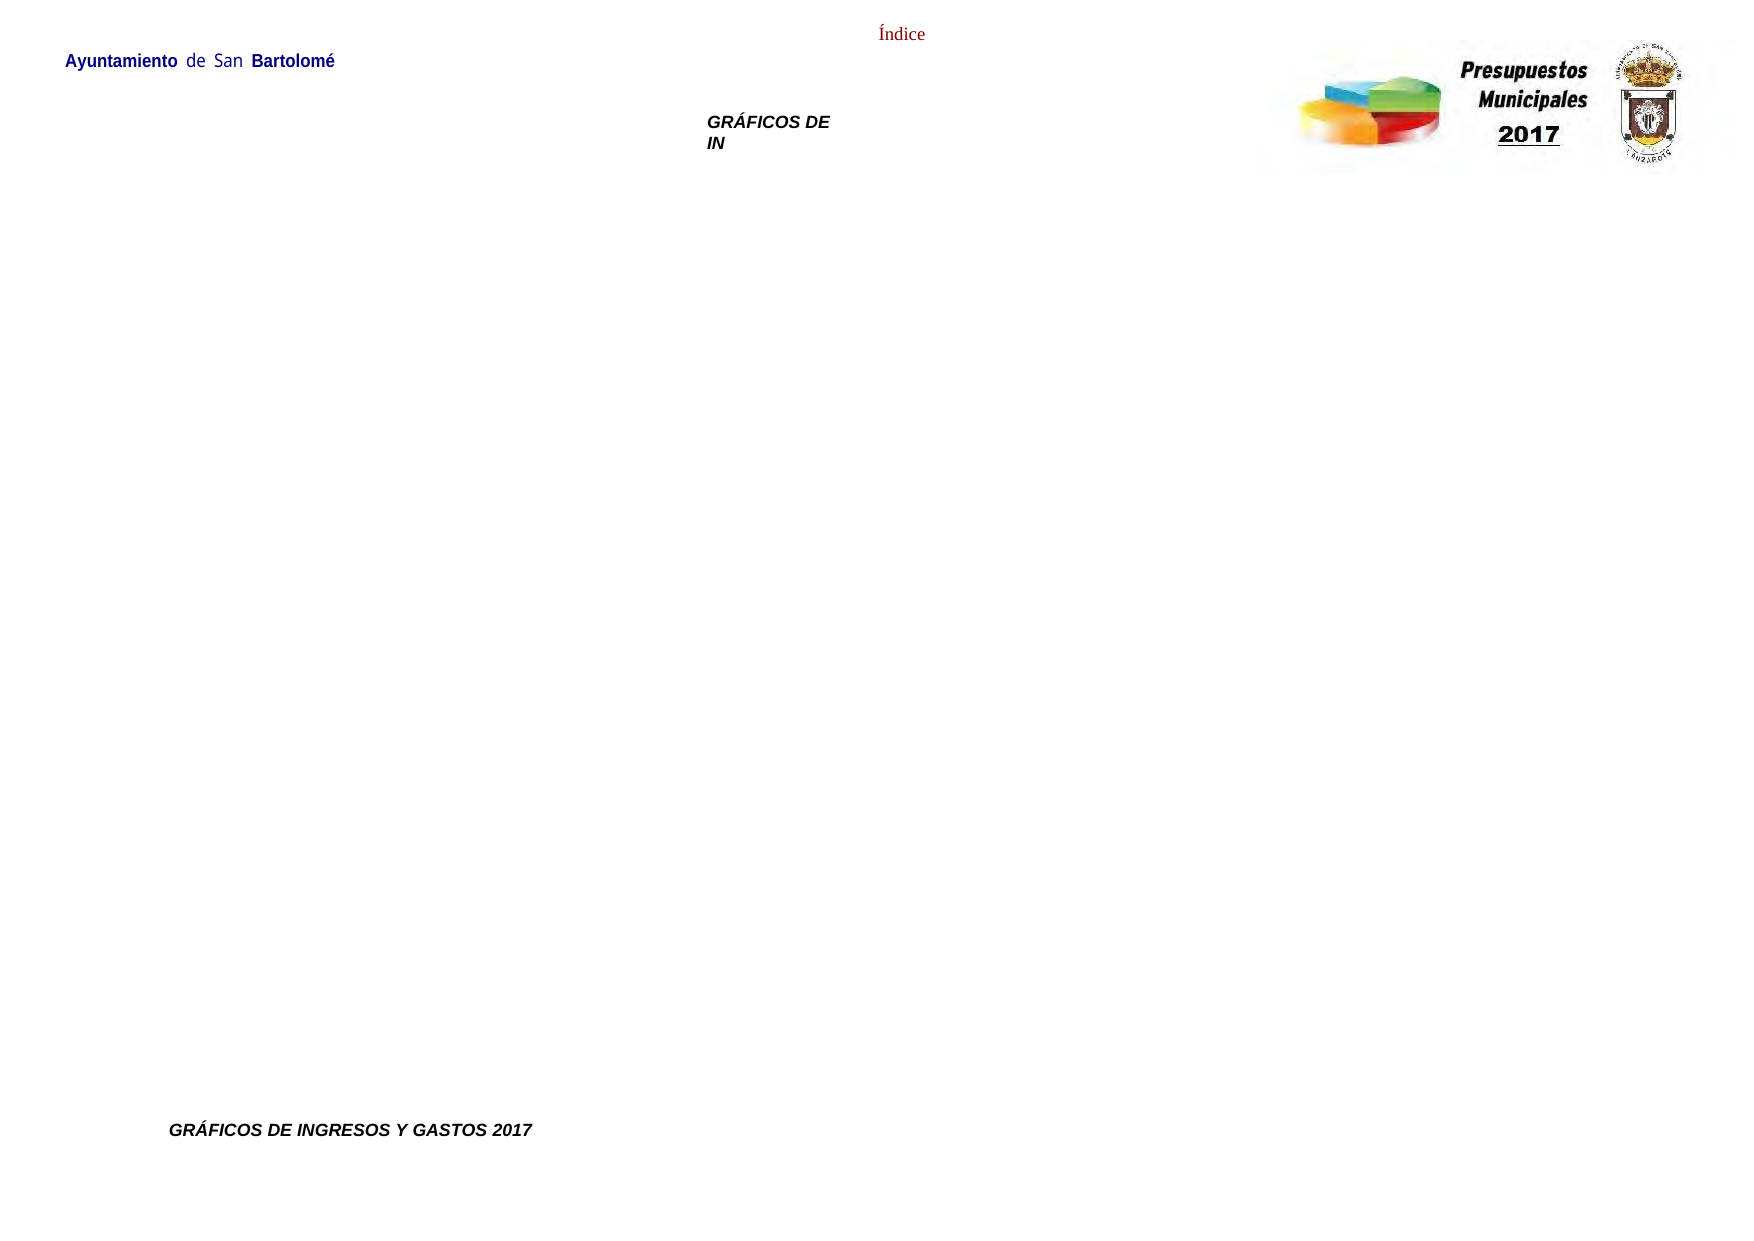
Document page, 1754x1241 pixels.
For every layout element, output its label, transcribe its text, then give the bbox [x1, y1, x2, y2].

text GRÁFICOS DE IN [707, 112, 853, 153]
picture [1260, 40, 1737, 174]
text GRÁFICOS DE INGRESOS Y GASTOS 2017 [169, 1119, 538, 1140]
text Índice [868, 23, 1748, 44]
text Ayuntamiento de San Bartolomé [65, 47, 538, 73]
